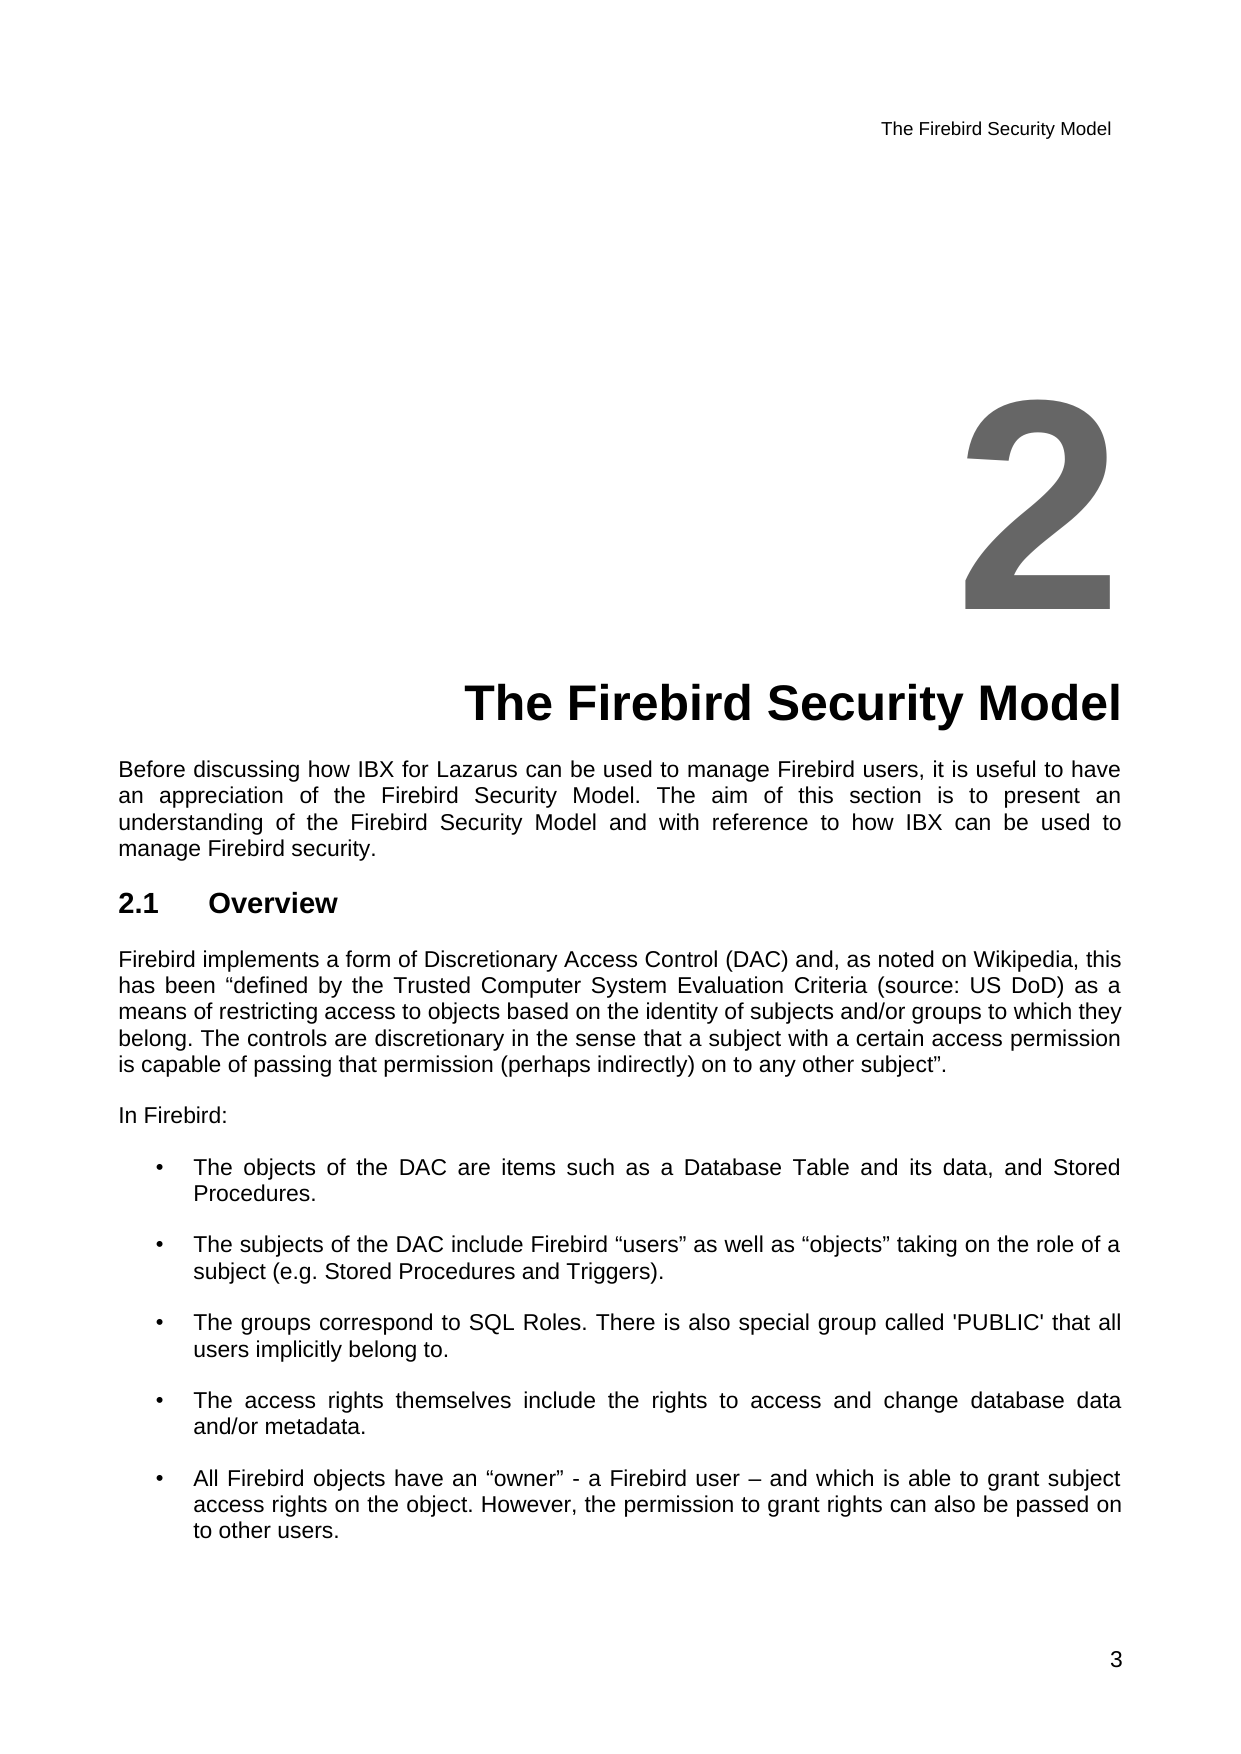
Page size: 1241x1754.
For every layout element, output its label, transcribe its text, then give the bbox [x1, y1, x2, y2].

list The subjects of the DAC include Firebird “users” as well as “objects” taking on the role of a subject (e.g. Stored Procedures and Triggers). [156, 1231, 1122, 1284]
list The groups correspond to SQL Roles. There is also special group called 'PUBLIC' that all users implicitly belong to. [156, 1309, 1122, 1362]
subtitle The Firebird Security Model [81, 328, 1122, 731]
list The objects of the DAC are items such as a Database Table and its data, and Stored Procedures. [156, 1154, 1122, 1206]
text Firebird implements a form of Discretionary Access Control (DAC) and, as noted on Wikipedia, this has been “defined by the Trusted Computer System Evaluation Criteria (source: US DoD) as a means of restricting access to objects based on the identity of subjects and/or groups to which they belong. The controls are discretionary in the sense that a subject with a certain access permission is capable of passing that permission (perhaps indirectly) on to any other subject”. [118, 946, 1122, 1077]
text Before discussing how IBX for Lazarus can be used to manage Firebird users, it is useful to have an appreciation of the Firebird Security Model. The aim of this section is to present an understanding of the Firebird Security Model and with reference to how IBX can be used to manage Firebird security. [118, 756, 1122, 862]
text In Firebird: [118, 1102, 1122, 1129]
list All Firebird objects have an “owner” - a Firebird user – and which is able to grant subject access rights on the object. However, the permission to grant rights can also be passed on to other users. [156, 1464, 1122, 1544]
list The access rights themselves include the rights to access and change database data and/or metadata. [156, 1387, 1122, 1439]
subtitle Overview [118, 887, 1122, 920]
